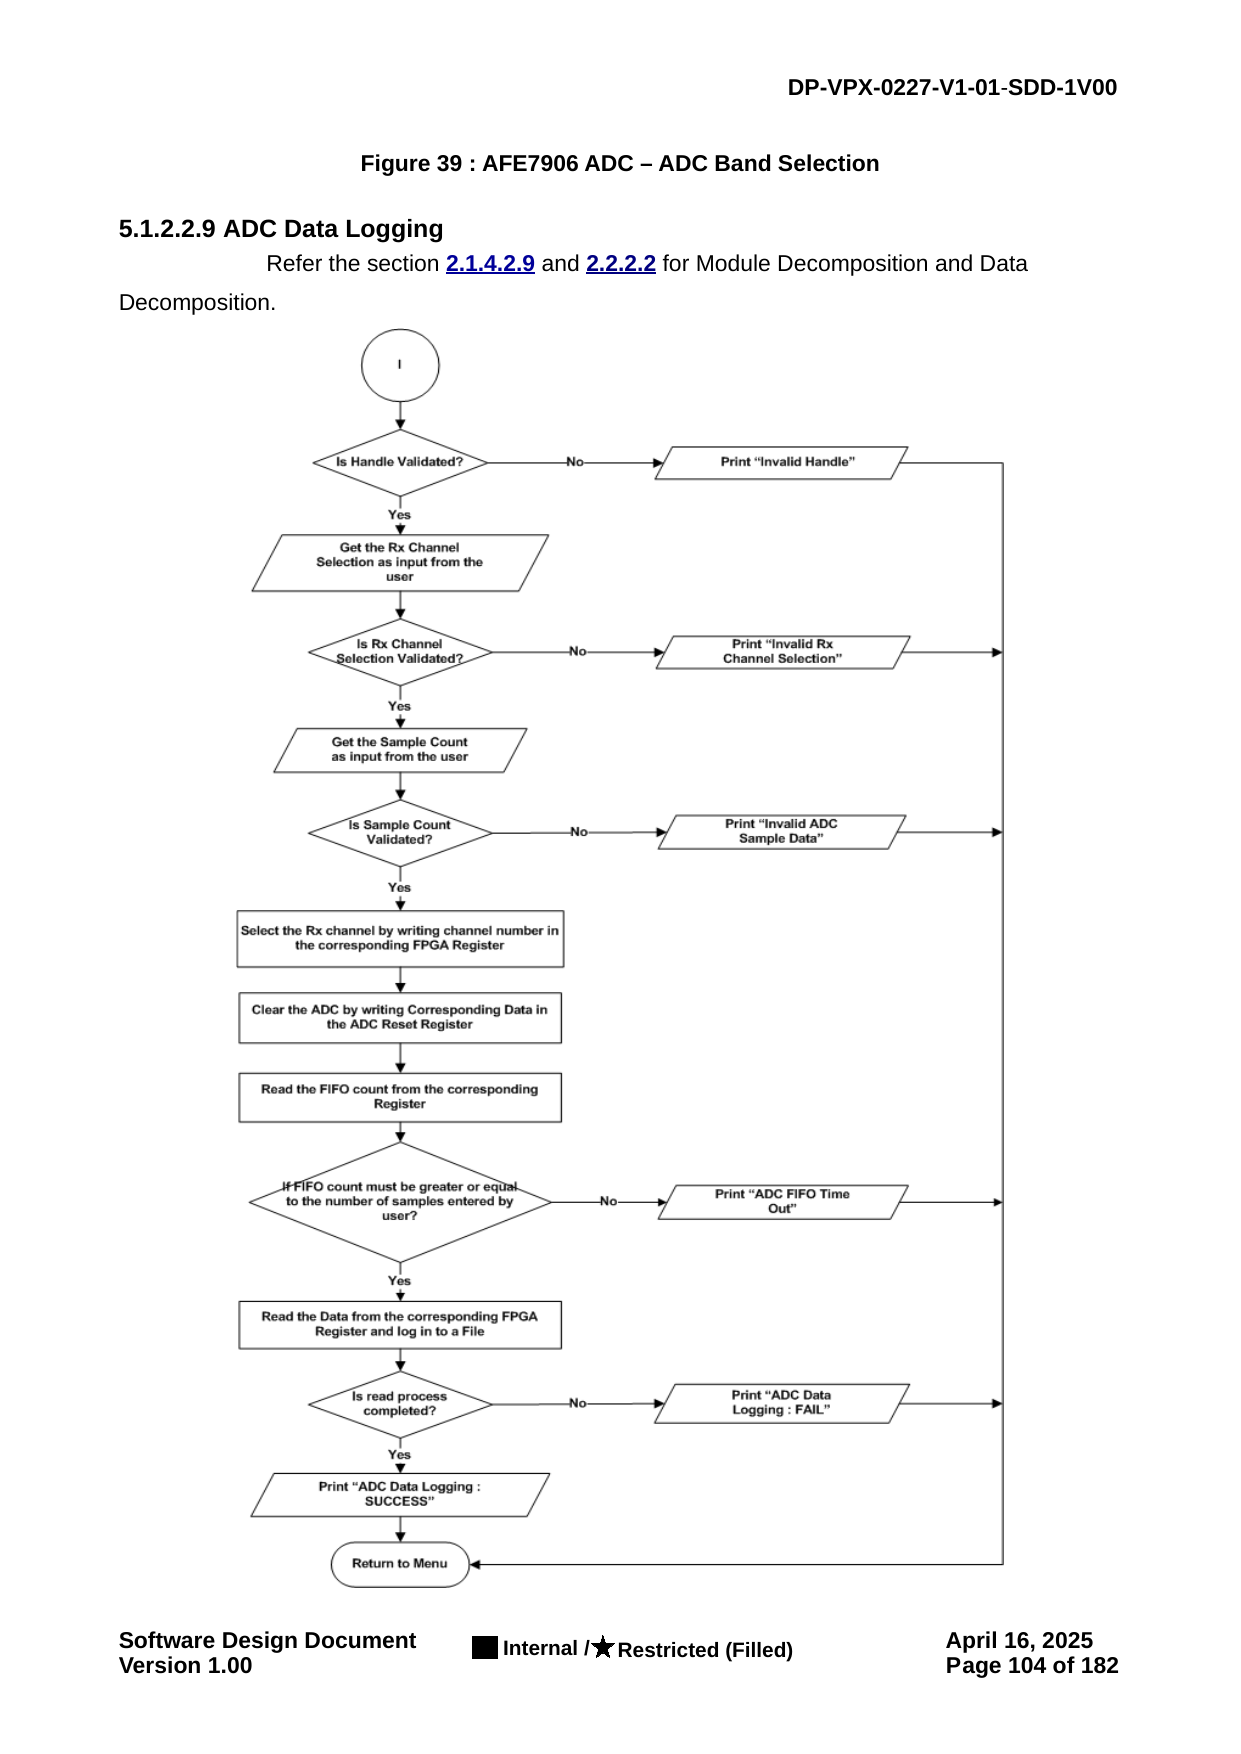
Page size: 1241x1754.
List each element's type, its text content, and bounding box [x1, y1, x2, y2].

text Figure 39 : AFE7906 ADC – ADC Band Selection [118, 150, 1122, 176]
picture [236, 328, 1004, 1588]
subtitle ADC Data Logging [118, 214, 1122, 243]
text Refer the section 2.1.4.2.9 and 2.2.2.2 for Module Decomposition and Data Decomposition. [118, 249, 1122, 315]
